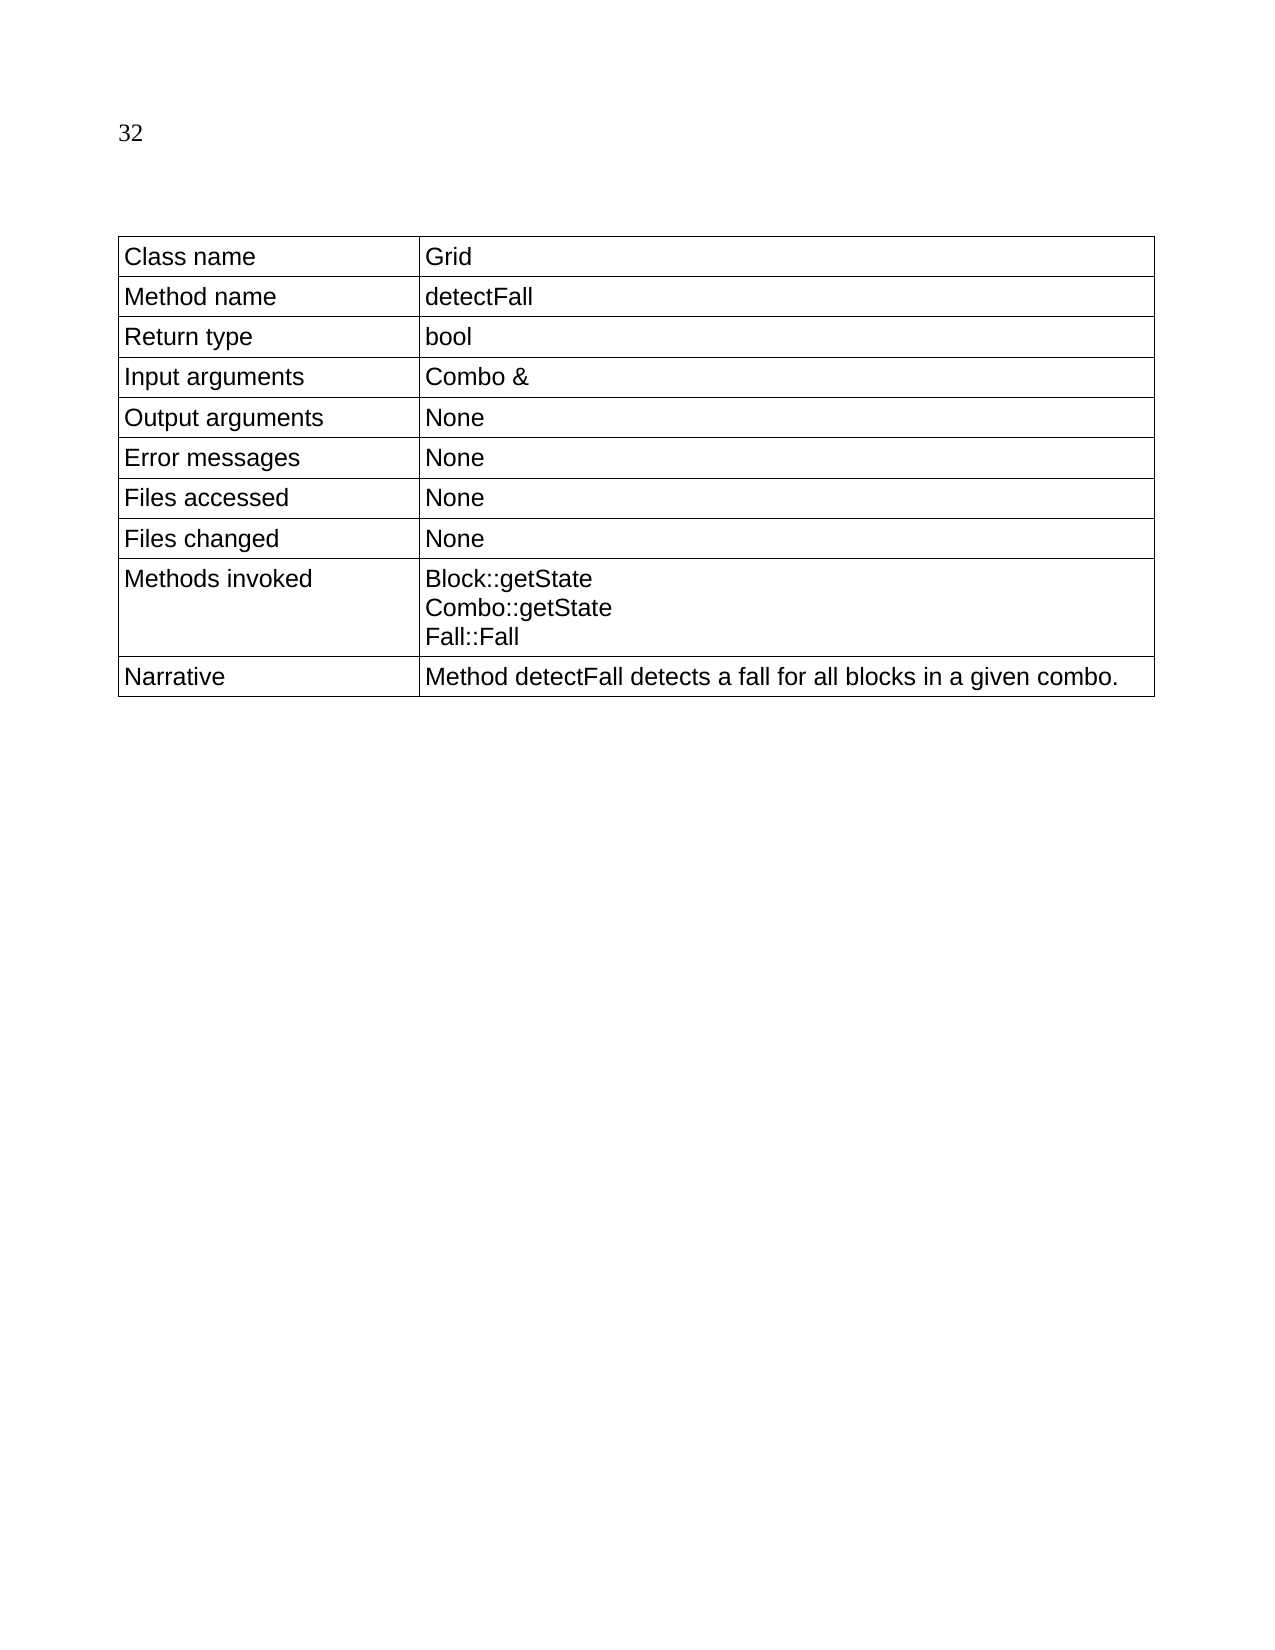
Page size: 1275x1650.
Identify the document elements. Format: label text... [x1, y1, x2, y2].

table_cell Block::getState Combo::getState Fall::Fall [420, 559, 1154, 656]
table_cell Method detectFall detects a fall for all blocks in a given combo. [420, 657, 1154, 696]
table_cell Methods invoked [119, 559, 419, 656]
table_cell Error messages [119, 438, 419, 477]
table_cell None [420, 519, 1154, 558]
table_cell Narrative [119, 657, 419, 696]
table_cell Return type [119, 317, 419, 357]
table_cell None [420, 438, 1154, 477]
table_cell Method name [119, 277, 419, 316]
table_cell detectFall [420, 277, 1154, 316]
table_header Grid [420, 237, 1154, 276]
table_header Class name [119, 237, 419, 276]
table_cell Files accessed [119, 479, 419, 518]
table_cell None [420, 398, 1154, 437]
table_cell Input arguments [119, 358, 419, 397]
table_cell Files changed [119, 519, 419, 558]
table_cell None [420, 479, 1154, 518]
table_cell Combo & [420, 358, 1154, 397]
table_cell bool [420, 317, 1154, 357]
table_cell Output arguments [119, 398, 419, 437]
